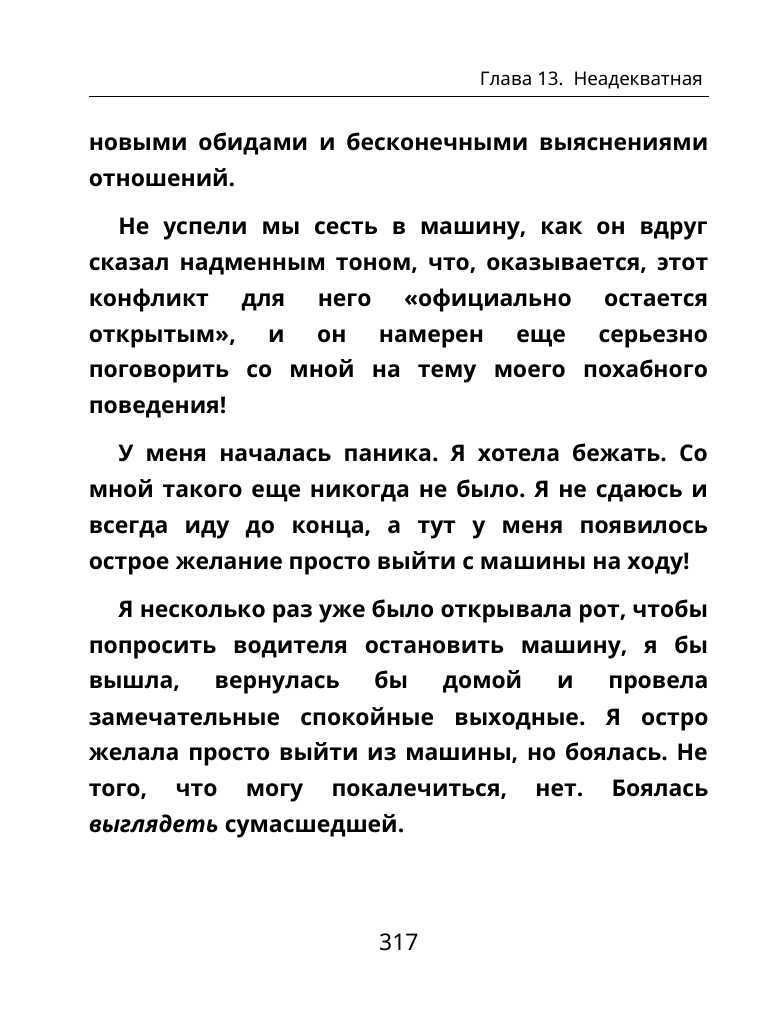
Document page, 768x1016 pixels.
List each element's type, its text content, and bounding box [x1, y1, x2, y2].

text новыми обидами и бесконечными выяснениями отношений. [88, 126, 709, 193]
text У меня началась паника. Я хотела бежать. Со мной такого еще никогда не было. Я не сдаюсь и всегда иду до конца, а тут у меня появилось острое желание просто выйти с машины на ходу! [88, 437, 709, 576]
text Не успели мы сесть в машину, как он вдруг сказал надменным тоном, что, оказывается, этот конфликт для него «официально остается открытым», и он намерен еще серьезно поговорить со мной на тему моего похабного поведения! [88, 210, 709, 421]
text Я несколько раз уже было открывала рот, чтобы попросить водителя остановить машину, я бы вышла, вернулась бы домой и провела замечательные спокойные выходные. Я остро желала просто выйти из машины, но боялась. Не того, что могу покалечиться, нет. Боялась выглядеть сумасшедшей. [88, 593, 709, 839]
